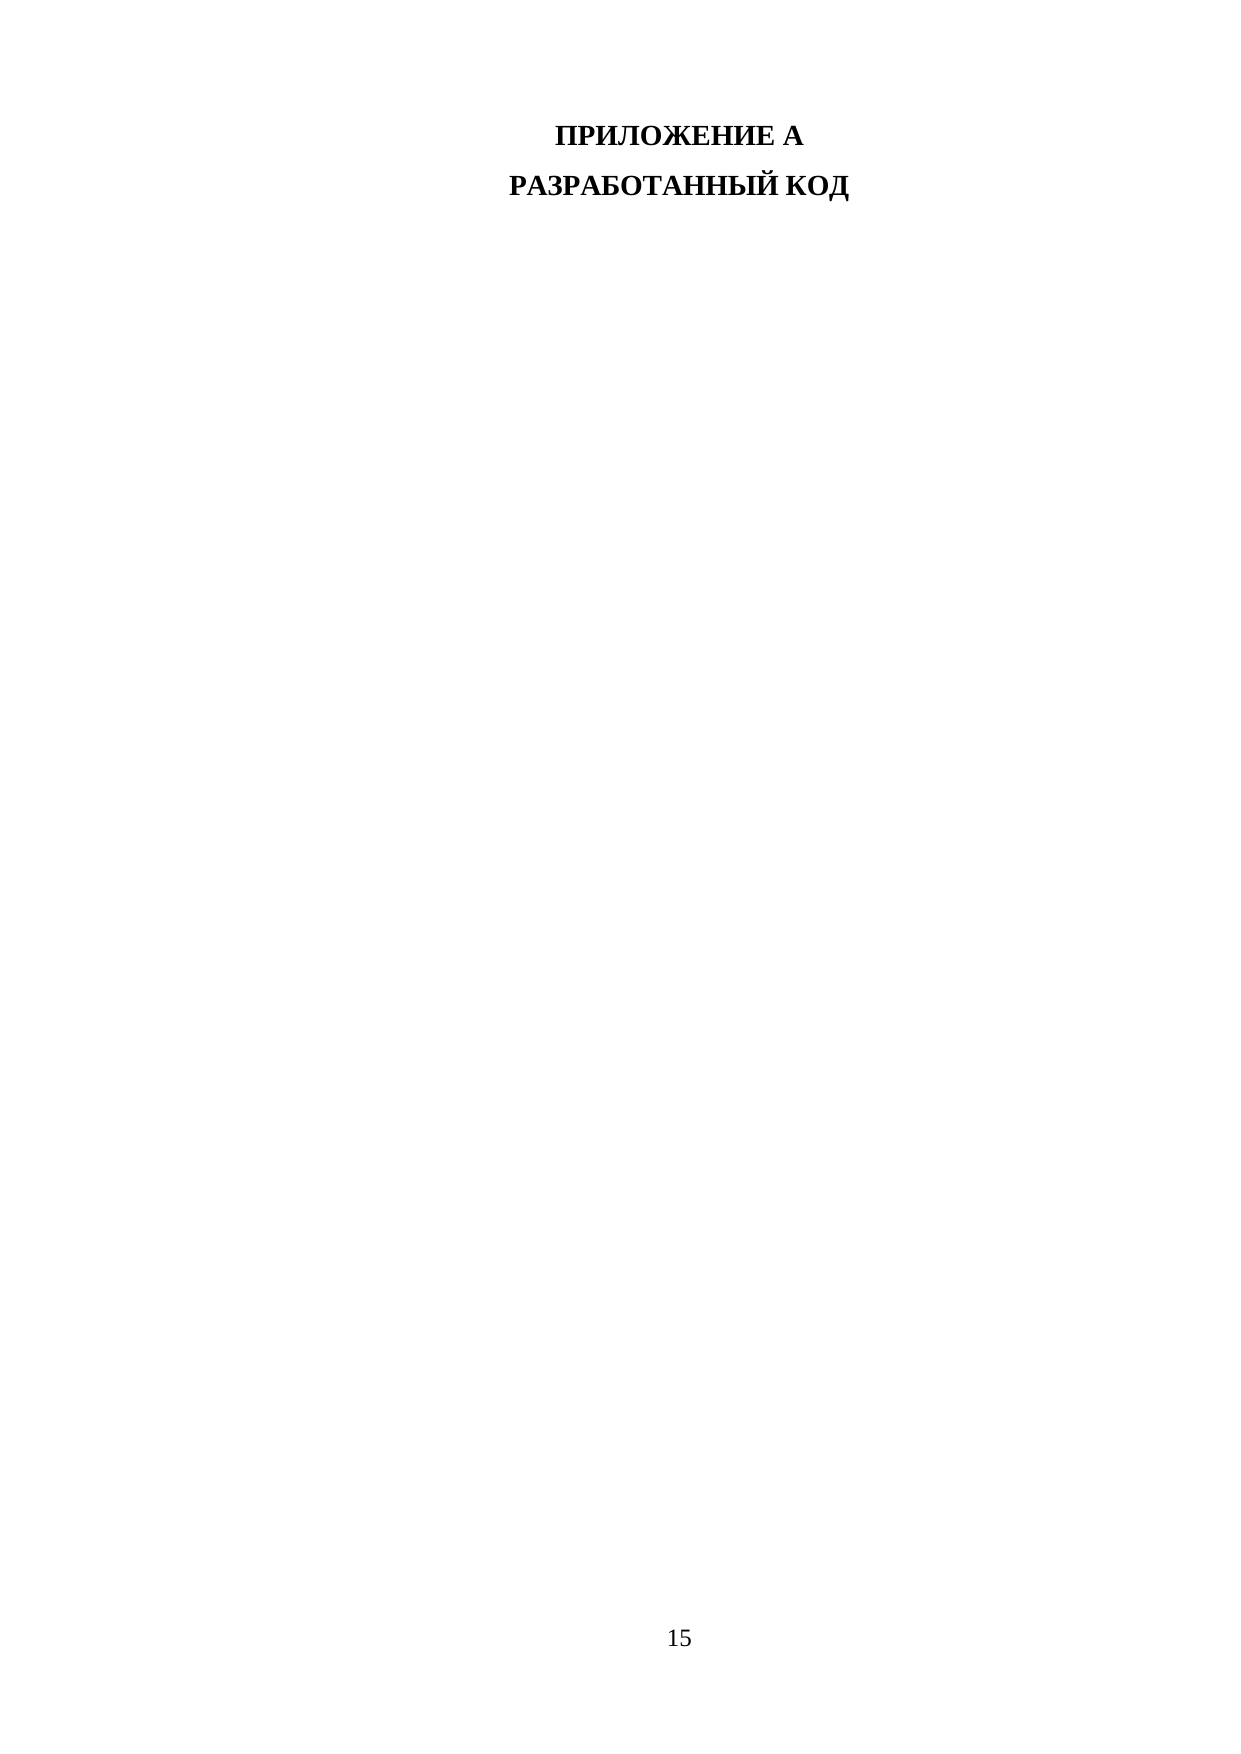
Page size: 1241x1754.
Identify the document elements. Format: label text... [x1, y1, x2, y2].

text приложение А [177, 118, 1181, 152]
text Разработанный код [177, 168, 1181, 202]
